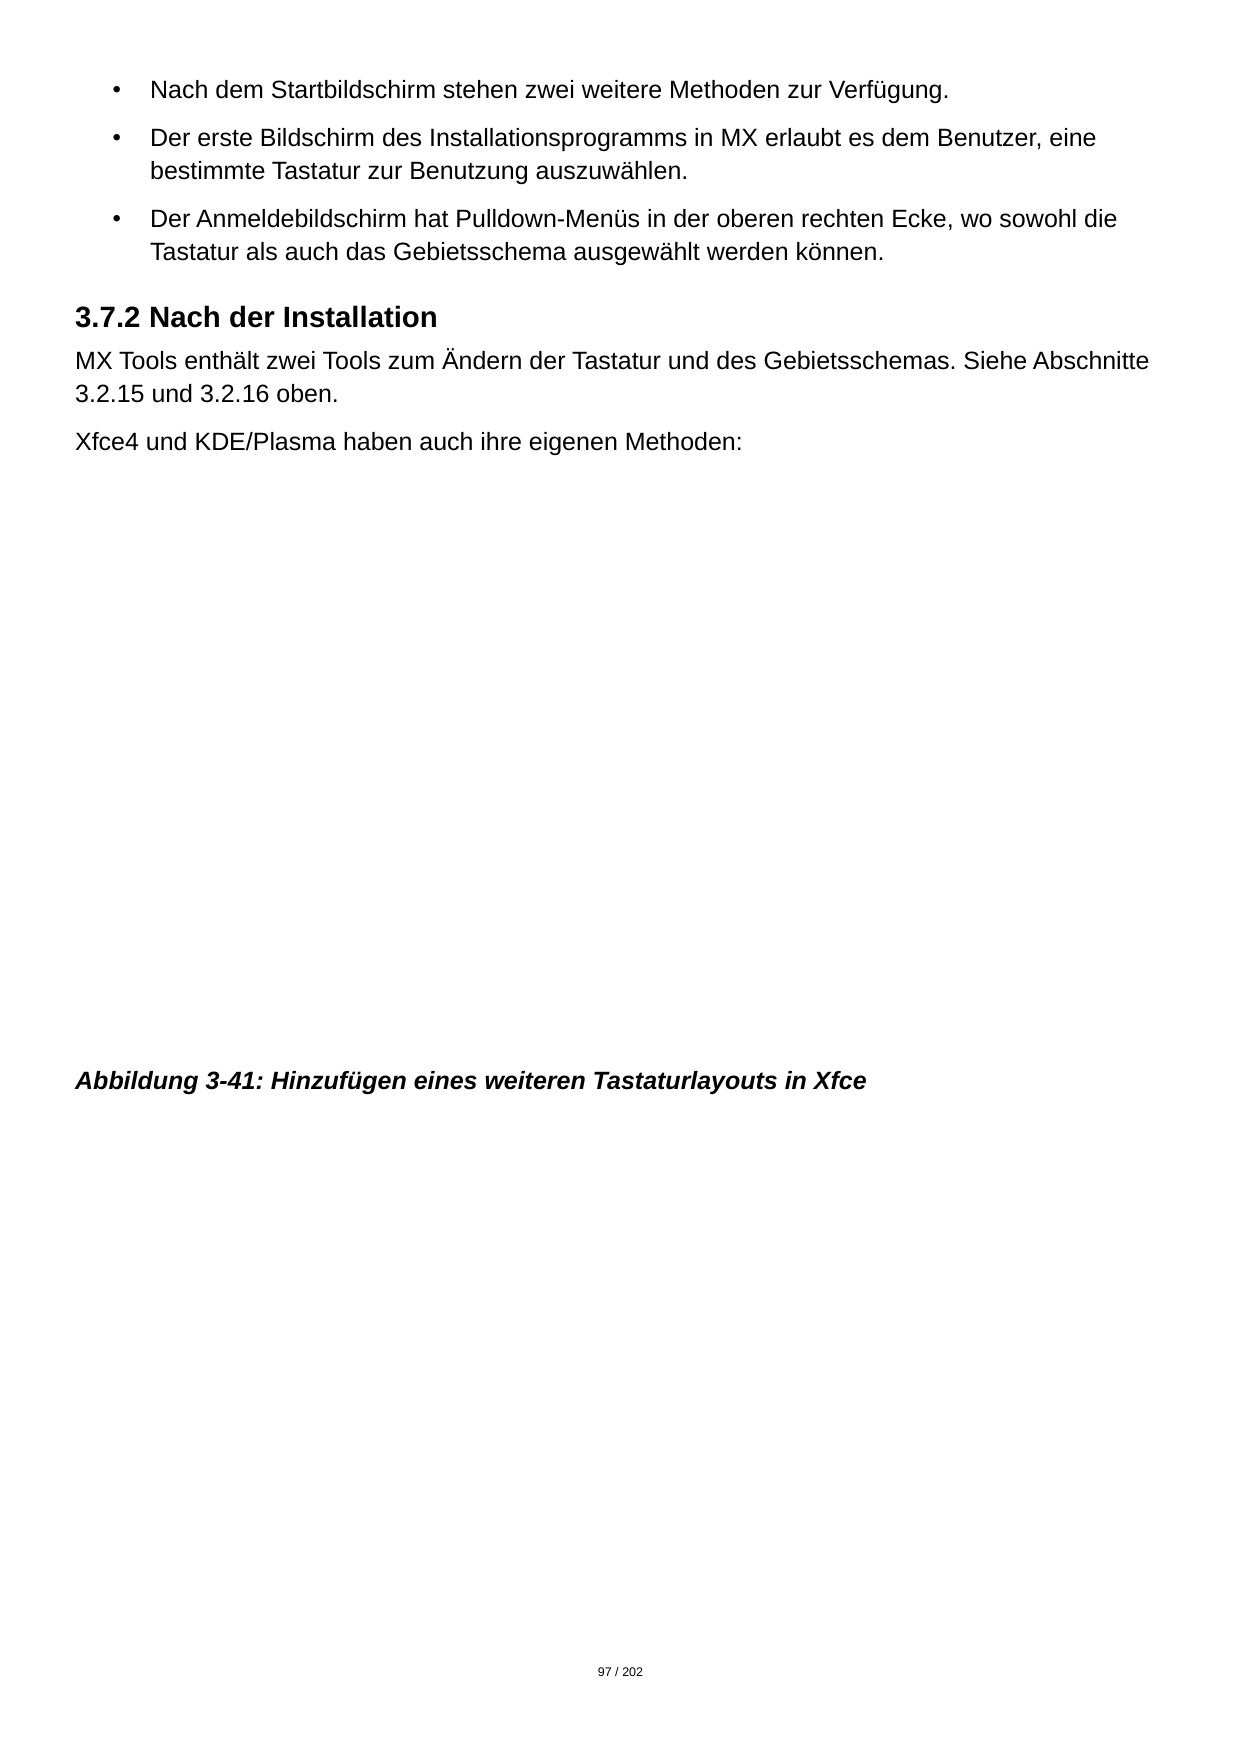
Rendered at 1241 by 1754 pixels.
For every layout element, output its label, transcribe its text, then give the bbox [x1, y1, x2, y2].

subtitle Nach der Installation [75, 300, 1166, 334]
text Abbildung 3-41: Hinzufügen eines weiteren Tastaturlayouts in Xfce [75, 475, 1166, 1095]
text MX Tools enthält zwei Tools zum Ändern der Tastatur und des Gebietsschemas. Siehe Abschnitte 3.2.15 und 3.2.16 oben. [75, 346, 1166, 408]
text Xfce4 und KDE/Plasma haben auch ihre eigenen Methoden: [75, 427, 1166, 456]
list Nach dem Startbildschirm stehen zwei weitere Methoden zur Verfügung. [112, 75, 1166, 104]
list Der Anmeldebildschirm hat Pulldown-Menüs in der oberen rechten Ecke, wo sowohl die Tastatur als auch das Gebietsschema ausgewählt werden können. [112, 204, 1166, 266]
list Der erste Bildschirm des Installationsprogramms in MX erlaubt es dem Benutzer, eine bestimmte Tastatur zur Benutzung auszuwählen. [112, 123, 1166, 185]
